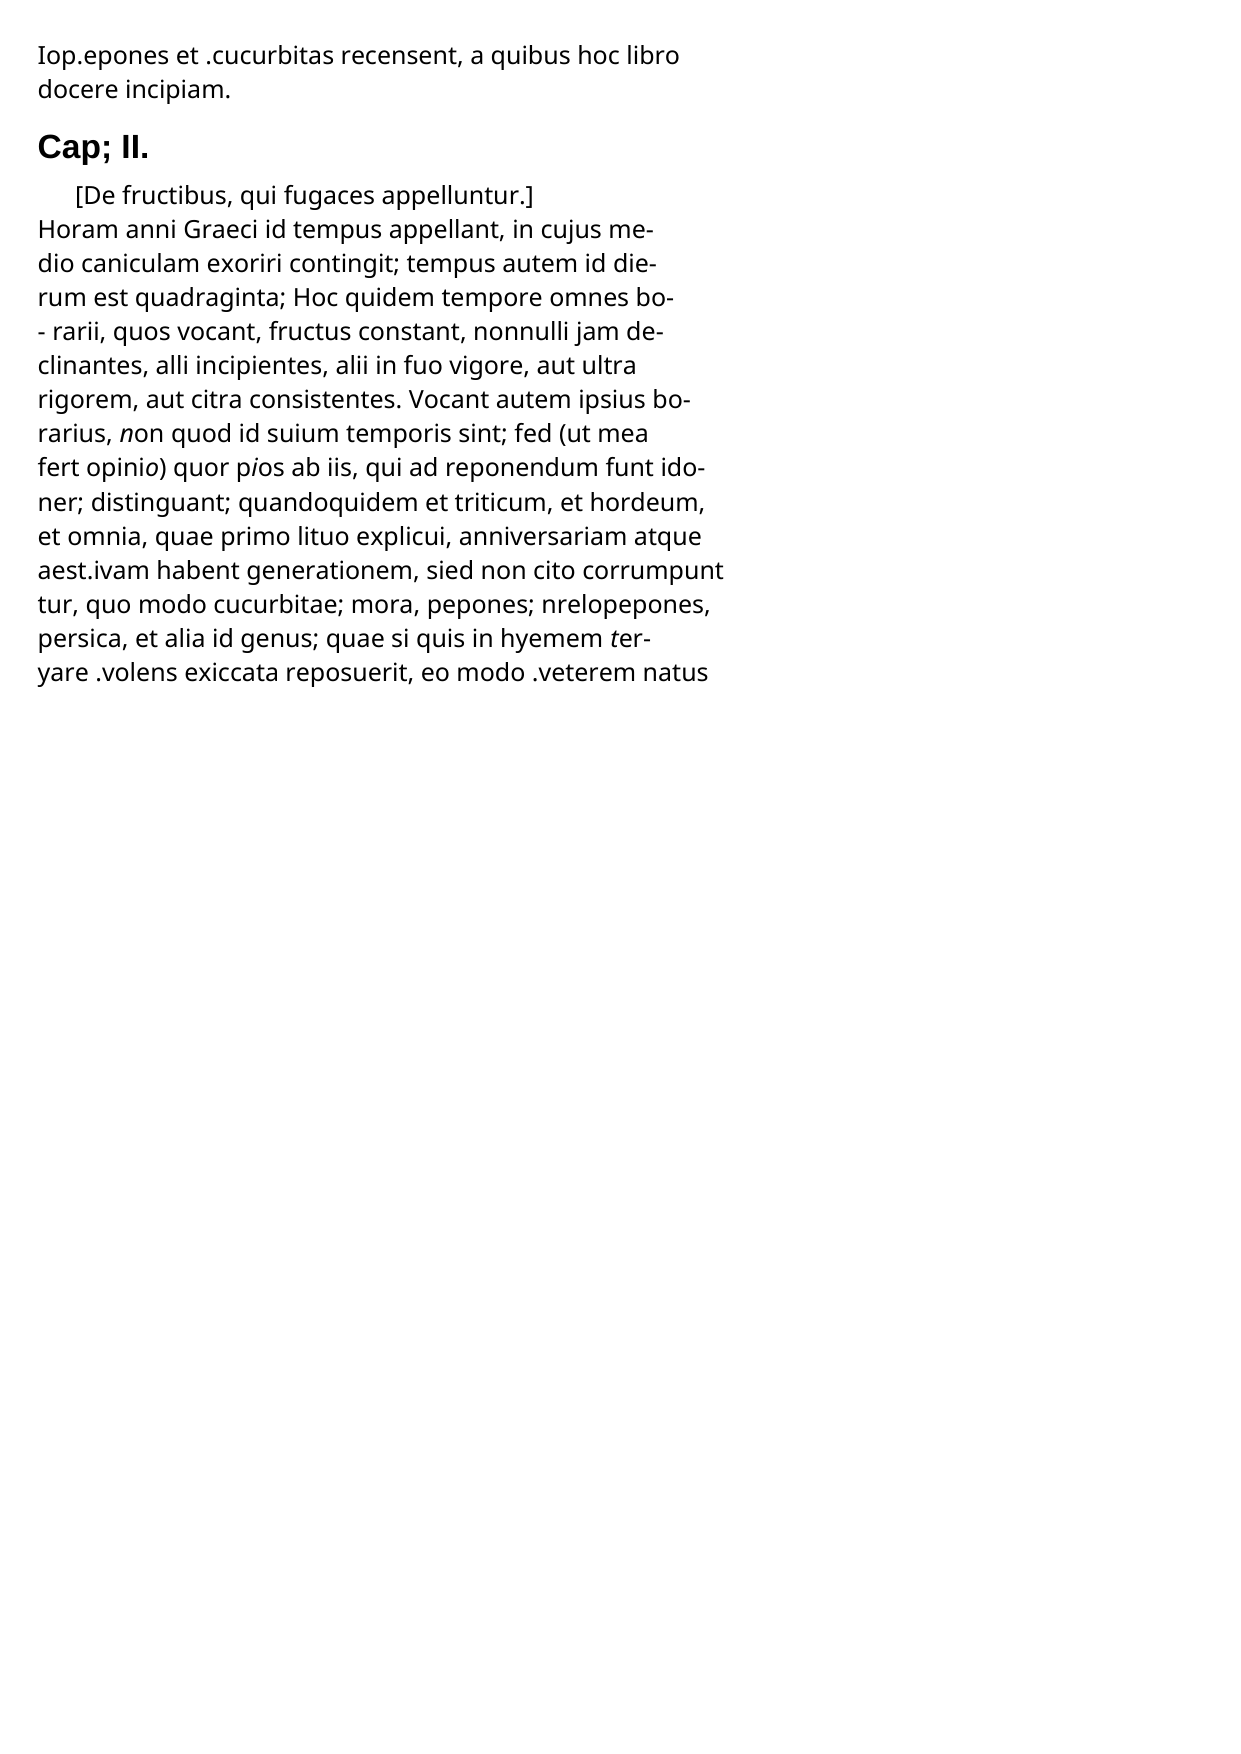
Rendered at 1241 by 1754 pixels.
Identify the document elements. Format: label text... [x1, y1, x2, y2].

text [De fructibus, qui fugaces appelluntur.] Horam anni Graeci id tempus appellant, in cujus me- dio caniculam exoriri contingit; tempus autem id die- rum est quadraginta; Hoc quidem tempore omnes bo- - rarii, quos vocant, fructus constant, nonnulli jam de- clinantes, alli incipientes, alii in fuo vigore, aut ultra rigorem, aut citra consistentes. Vocant autem ipsius bo- rarius, non quod id suium temporis sint; fed (ut mea fert opinio) quor pios ab iis, qui ad reponendum funt ido- ner; distinguant; quandoquidem et triticum, et hordeum, et omnia, quae primo lituo explicui, anniversariam atque aest.ivam habent generationem, sied non cito corrumpunt tur, quo modo cucurbitae; mora, pepones; nrelopepones, persica, et alia id genus; quae si quis in hyemem ter- yare .volens exiccata reposuerit, eo modo .veterem natus [37, 178, 1203, 688]
text Iop.epones et .cucurbitas recensent, a quibus hoc libro docere incipiam. [37, 37, 1203, 106]
subtitle Cap; II. [37, 126, 1203, 165]
